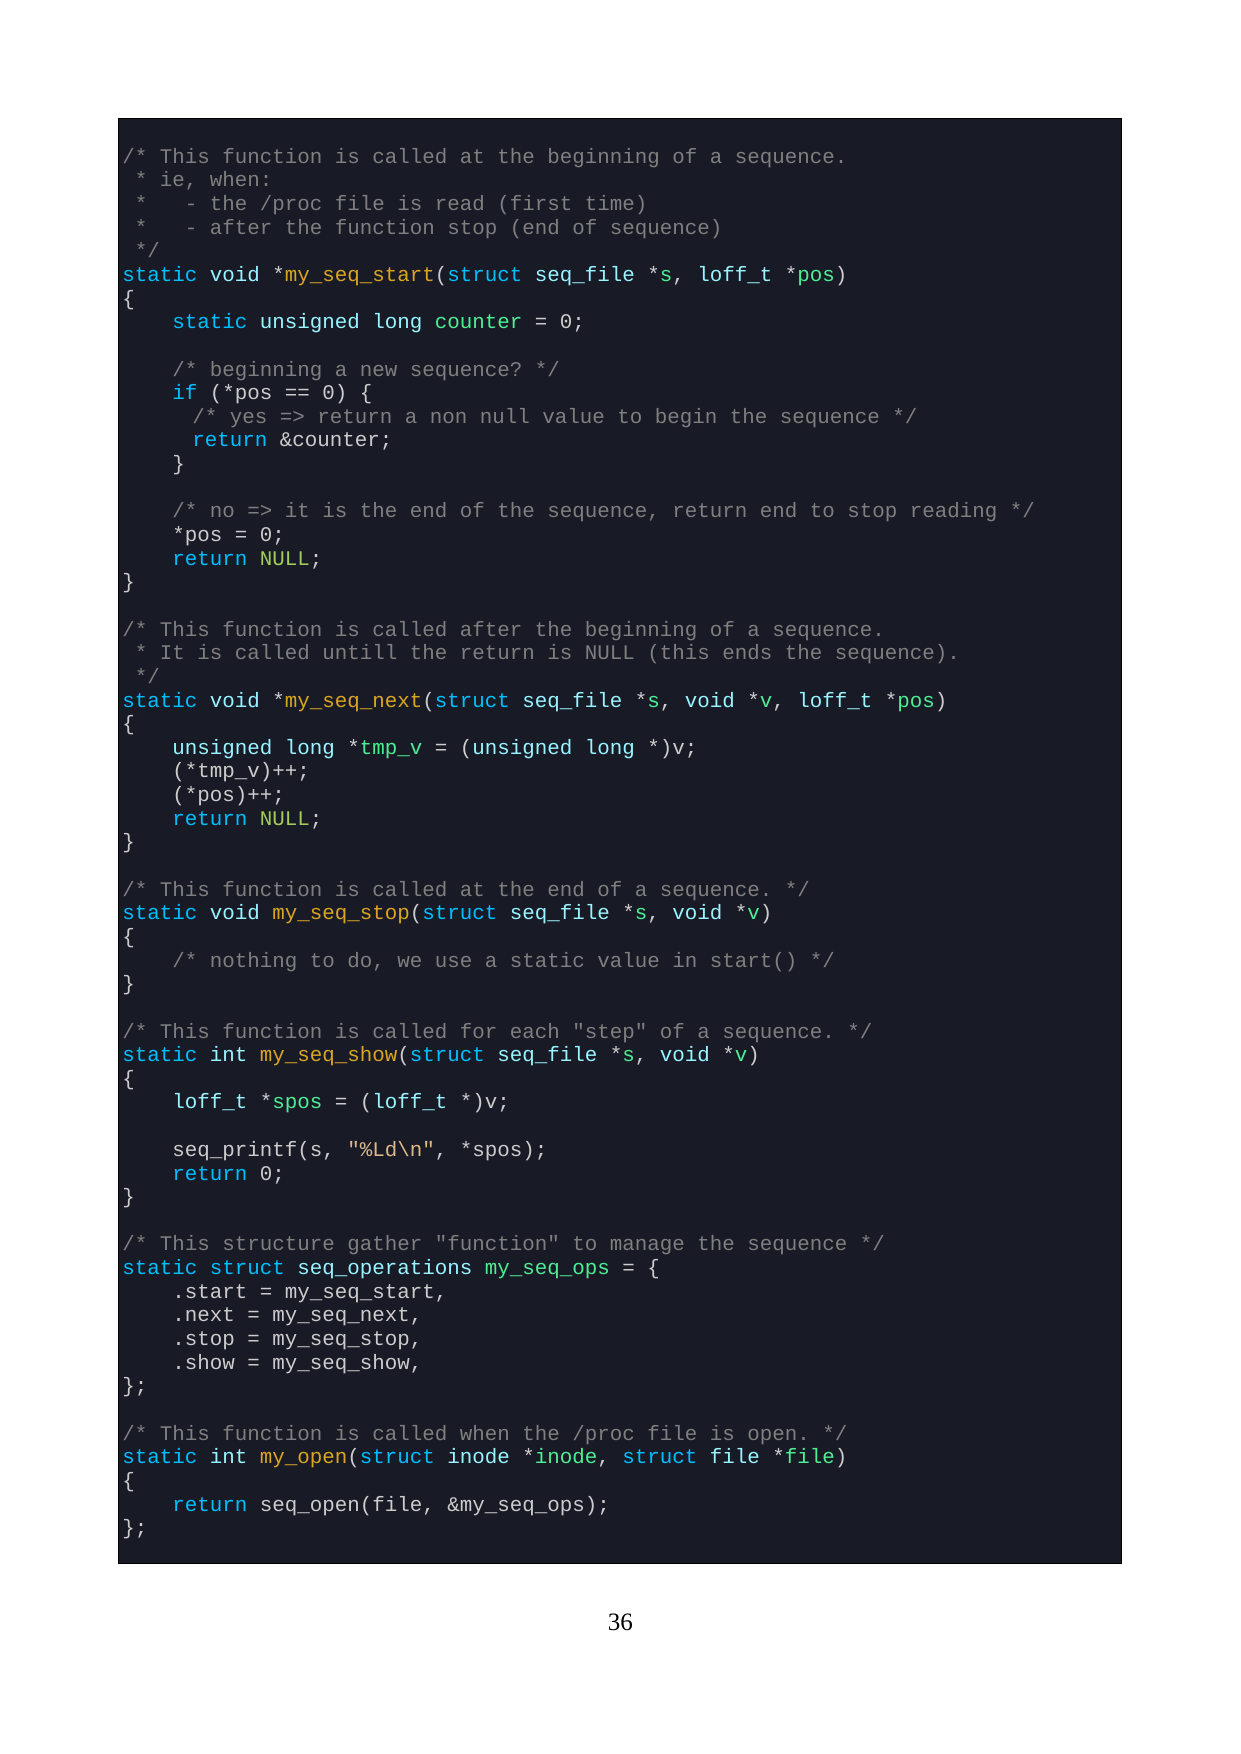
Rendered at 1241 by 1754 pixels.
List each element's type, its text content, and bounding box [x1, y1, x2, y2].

text /* yes => return a non null value to begin the sequence */ [119, 402, 1121, 426]
text /* This function is called after the beginning of a sequence. [119, 615, 1121, 638]
text static int my_open(struct inode *inode, struct file *file) [119, 1442, 1121, 1466]
text } [119, 449, 1121, 473]
text return &counter; [119, 426, 1121, 449]
text return 0; [119, 1158, 1121, 1182]
text { [119, 1466, 1121, 1489]
text .next = my_seq_next, [119, 1300, 1121, 1324]
text /* This function is called at the beginning of a sequence. [119, 142, 1121, 165]
text static void *my_seq_next(struct seq_file *s, void *v, loff_t *pos) [119, 686, 1121, 709]
text }; [119, 1513, 1121, 1537]
text if (*pos == 0) { [119, 378, 1121, 402]
text /* This function is called for each "step" of a sequence. */ [119, 1017, 1121, 1040]
text static void *my_seq_start(struct seq_file *s, loff_t *pos) [119, 260, 1121, 284]
text /* beginning a new sequence? */ [119, 354, 1121, 378]
text */ [119, 236, 1121, 260]
text }; [119, 1371, 1121, 1395]
text unsigned long *tmp_v = (unsigned long *)v; [119, 733, 1121, 757]
text /* This function is called when the /proc file is open. */ [119, 1419, 1121, 1442]
text static int my_seq_show(struct seq_file *s, void *v) [119, 1040, 1121, 1064]
text { [119, 1064, 1121, 1088]
text } [119, 827, 1121, 851]
text /* no => it is the end of the sequence, return end to stop reading */ [119, 496, 1121, 520]
text /* This function is called at the end of a sequence. */ [119, 875, 1121, 898]
text .stop = my_seq_stop, [119, 1324, 1121, 1348]
text static unsigned long counter = 0; [119, 307, 1121, 331]
text * - after the function stop (end of sequence) [119, 213, 1121, 236]
text } [119, 969, 1121, 993]
text * ie, when: [119, 165, 1121, 189]
text return NULL; [119, 544, 1121, 567]
text static void my_seq_stop(struct seq_file *s, void *v) [119, 898, 1121, 922]
text (*tmp_v)++; [119, 757, 1121, 780]
text /* This structure gather "function" to manage the sequence */ [119, 1229, 1121, 1253]
text static struct seq_operations my_seq_ops = { [119, 1253, 1121, 1277]
text } [119, 1182, 1121, 1206]
text } [119, 567, 1121, 591]
text * It is called untill the return is NULL (this ends the sequence). [119, 638, 1121, 662]
text .show = my_seq_show, [119, 1348, 1121, 1371]
text seq_printf(s, "%Ld\n", *spos); [119, 1135, 1121, 1158]
text { [119, 284, 1121, 307]
text return seq_open(file, &my_seq_ops); [119, 1489, 1121, 1513]
text * - the /proc file is read (first time) [119, 189, 1121, 213]
text { [119, 709, 1121, 733]
text */ [119, 662, 1121, 686]
text .start = my_seq_start, [119, 1277, 1121, 1300]
text (*pos)++; [119, 780, 1121, 804]
text loff_t *spos = (loff_t *)v; [119, 1088, 1121, 1111]
text *pos = 0; [119, 520, 1121, 544]
text /* nothing to do, we use a static value in start() */ [119, 946, 1121, 969]
text return NULL; [119, 804, 1121, 827]
text { [119, 922, 1121, 946]
